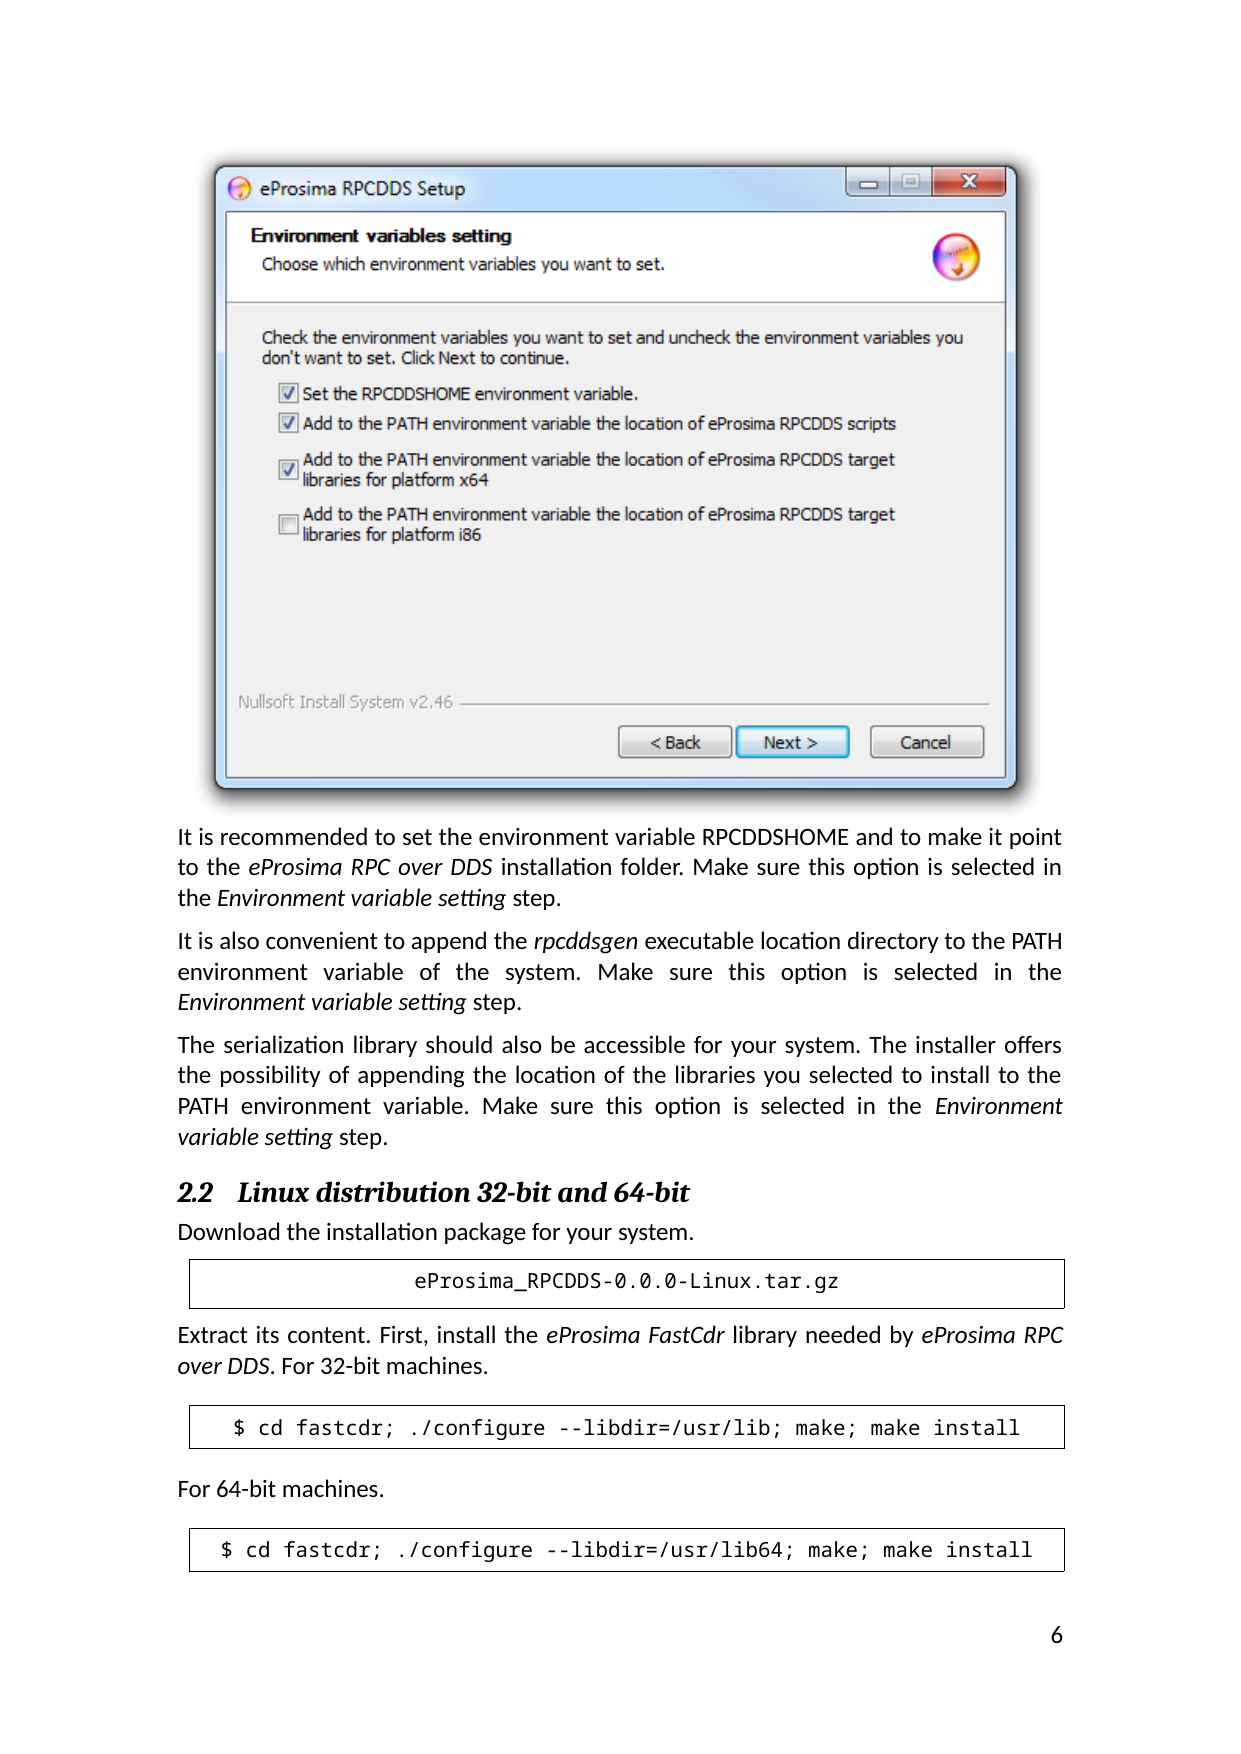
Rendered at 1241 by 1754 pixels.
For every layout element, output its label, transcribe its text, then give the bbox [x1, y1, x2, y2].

text Extract its content. First, install the eProsima FastCdr library needed by eProsima RPC over DDS. For 32-bit machines. [177, 1320, 1063, 1381]
text $ cd fastcdr; ./configure --libdir=/usr/lib; make; make install [204, 1413, 1049, 1441]
text The serialization library should also be accessible for your system. The installer offers the possibility of appending the location of the libraries you selected to install to the PATH environment variable. Make sure this option is selected in the Environment variable setting step. [177, 1029, 1063, 1151]
picture [188, 147, 1052, 821]
text For 64-bit machines. [177, 1473, 1063, 1503]
text eProsima_RPCDDS-0.0.0-Linux.tar.gz [204, 1266, 1049, 1294]
subtitle Linux distribution 32-bit and 64-bit [177, 1176, 1063, 1210]
text $ cd fastcdr; ./configure --libdir=/usr/lib64; make; make install [204, 1535, 1049, 1563]
list Download the installation package for your system. [177, 1216, 1063, 1247]
text It is recommended to set the environment variable RPCDDSHOME and to make it point to the eProsima RPC over DDS installation folder. Make sure this option is selected in the Environment variable setting step. [177, 821, 1063, 913]
text It is also convenient to append the rpcddsgen executable location directory to the PATH environment variable of the system. Make sure this option is selected in the Environment variable setting step. [177, 925, 1063, 1017]
